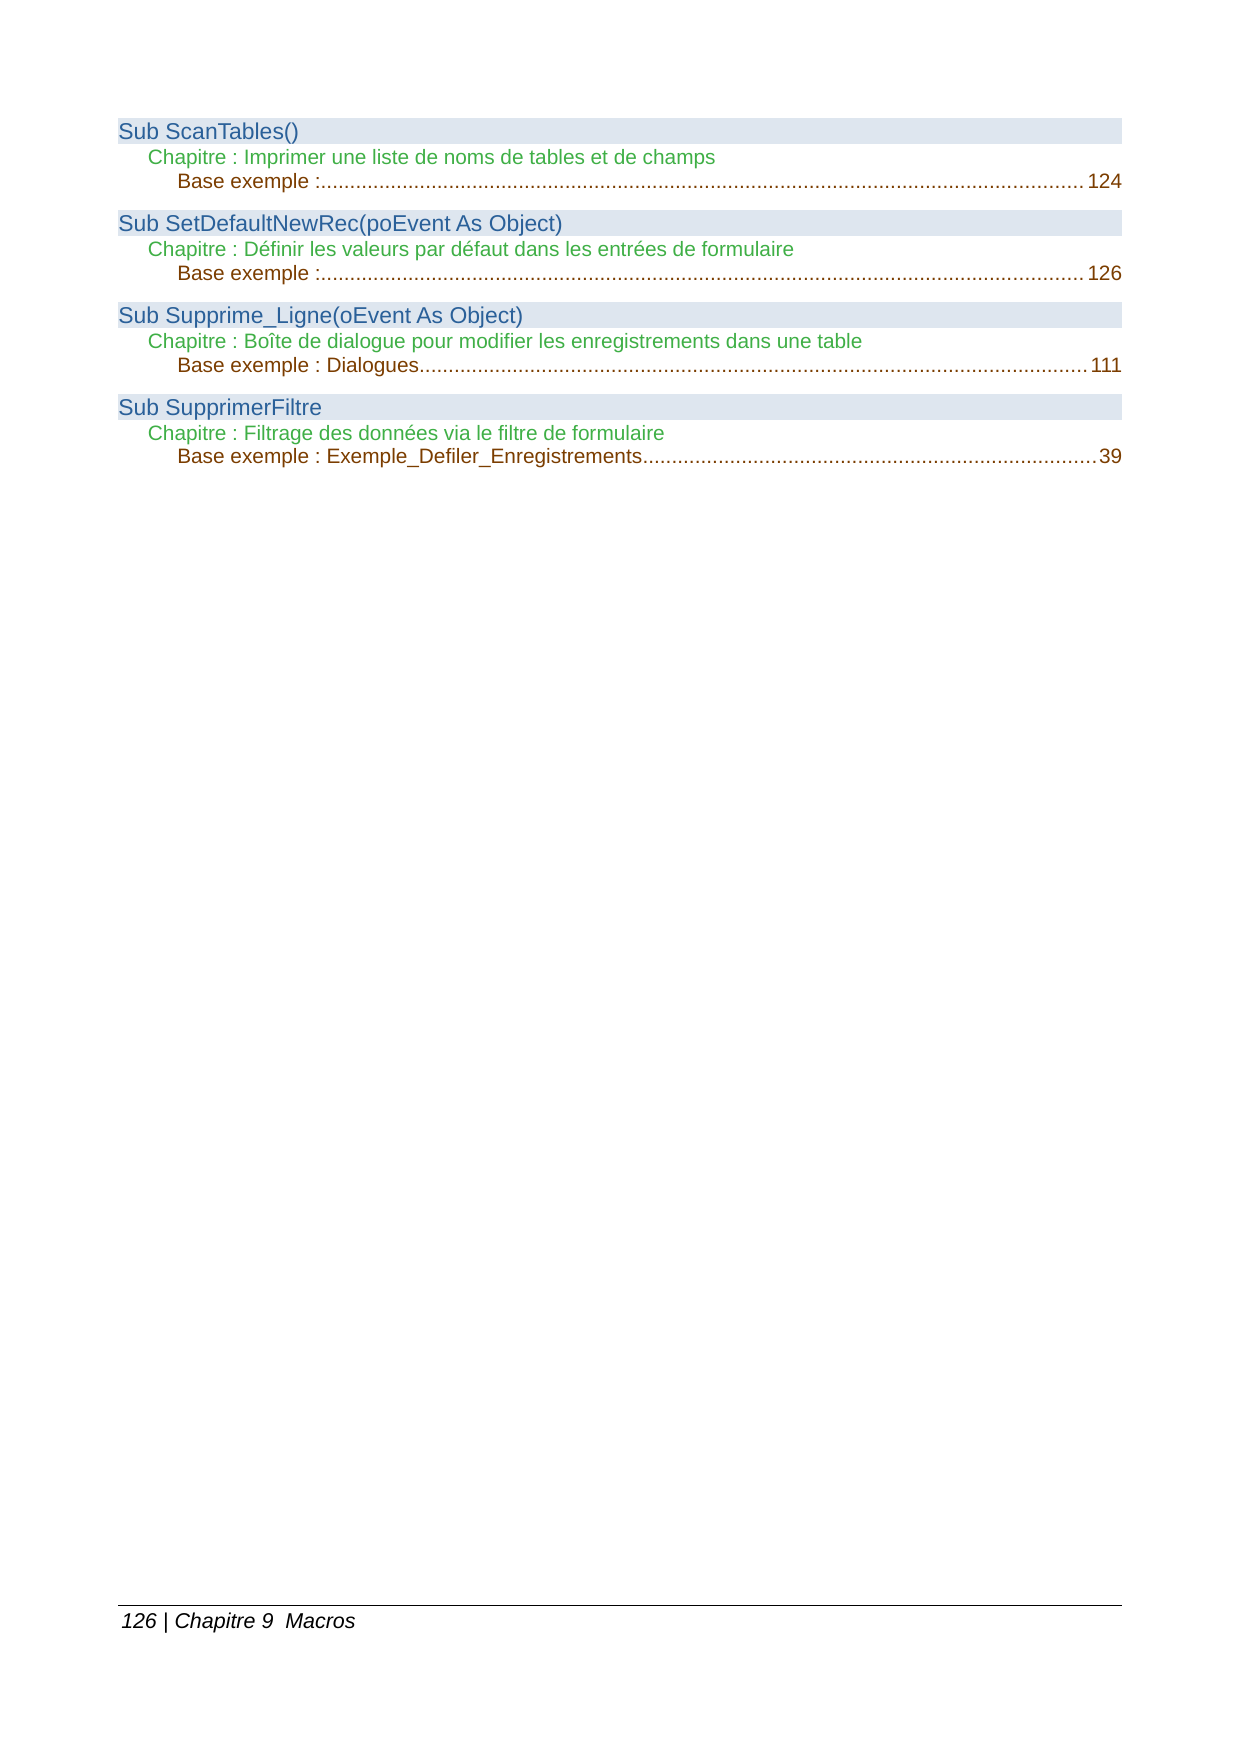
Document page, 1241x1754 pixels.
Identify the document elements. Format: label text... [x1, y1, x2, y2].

text Chapitre : Imprimer une liste de noms de tables et de champs [148, 144, 1122, 168]
text Chapitre : Boîte de dialogue pour modifier les enregistrements dans une table [148, 328, 1122, 352]
text Base exemple : 126 [177, 260, 1122, 284]
text Base exemple : 124 [177, 168, 1122, 192]
text Chapitre : Définir les valeurs par défaut dans les entrées de formulaire [148, 236, 1122, 260]
text Base exemple : Exemple_Defiler_Enregistrements 39 [177, 444, 1122, 468]
text Chapitre : Filtrage des données via le filtre de formulaire [148, 420, 1122, 444]
text Base exemple : Dialogues 111 [177, 352, 1122, 376]
